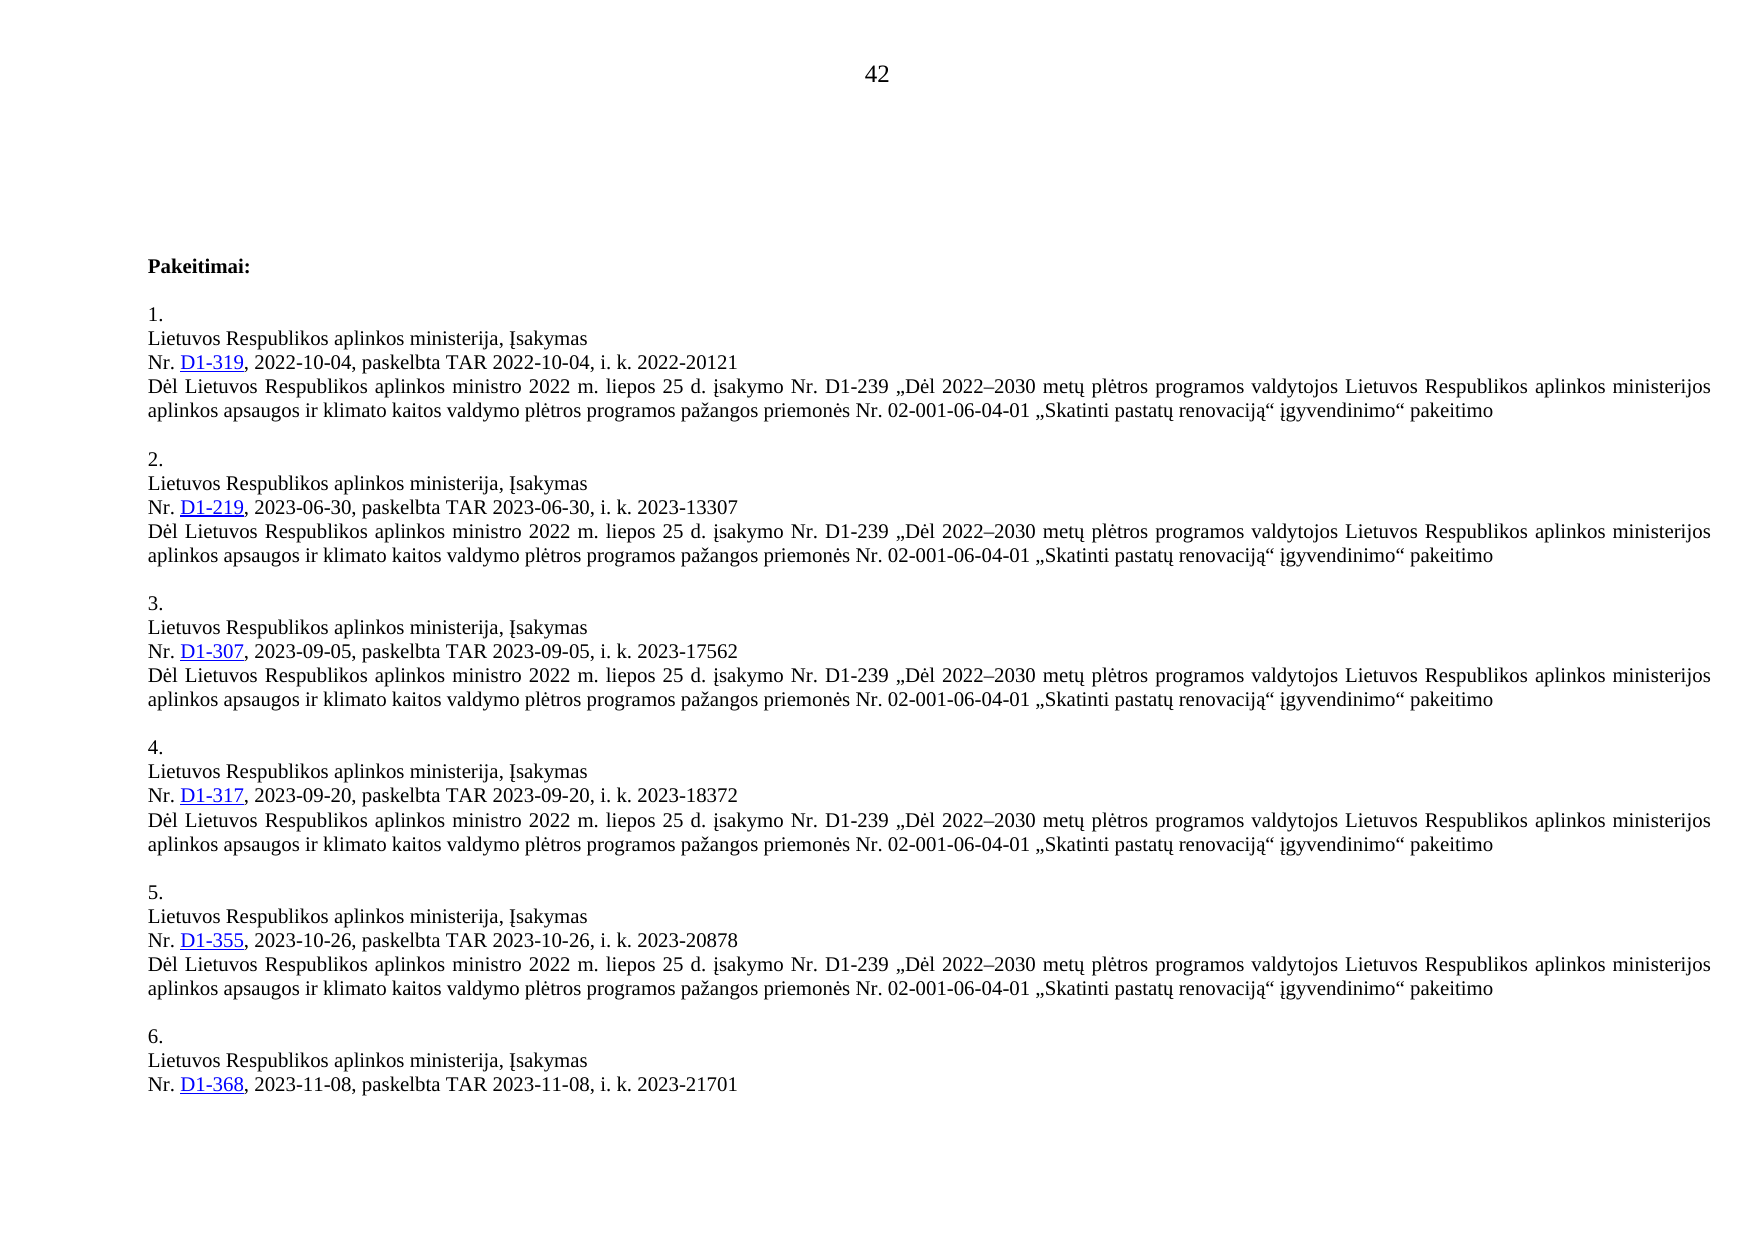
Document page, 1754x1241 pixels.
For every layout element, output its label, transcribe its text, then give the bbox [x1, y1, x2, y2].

text Dėl Lietuvos Respublikos aplinkos ministro 2022 m. liepos 25 d. įsakymo Nr. D1-239 „Dėl 2022–2030 metų plėtros programos valdytojos Lietuvos Respublikos aplinkos ministerijos aplinkos apsaugos ir klimato kaitos valdymo plėtros programos pažangos priemonės Nr. 02-001-06-04-01 „Skatinti pastatų renovaciją“ įgyvendinimo“ pakeitimo [148, 374, 1713, 422]
text Lietuvos Respublikos aplinkos ministerija, Įsakymas [148, 615, 1713, 639]
text Lietuvos Respublikos aplinkos ministerija, Įsakymas [148, 326, 1713, 350]
text Dėl Lietuvos Respublikos aplinkos ministro 2022 m. liepos 25 d. įsakymo Nr. D1-239 „Dėl 2022–2030 metų plėtros programos valdytojos Lietuvos Respublikos aplinkos ministerijos aplinkos apsaugos ir klimato kaitos valdymo plėtros programos pažangos priemonės Nr. 02-001-06-04-01 „Skatinti pastatų renovaciją“ įgyvendinimo“ pakeitimo [148, 952, 1713, 1000]
text Nr. D1-319, 2022-10-04, paskelbta TAR 2022-10-04, i. k. 2022-20121 [148, 350, 1713, 374]
text 4. [148, 735, 1713, 759]
text Nr. D1-317, 2023-09-20, paskelbta TAR 2023-09-20, i. k. 2023-18372 [148, 783, 1713, 807]
text 6. [148, 1024, 1713, 1048]
text Nr. D1-355, 2023-10-26, paskelbta TAR 2023-10-26, i. k. 2023-20878 [148, 928, 1713, 952]
text 3. [148, 591, 1713, 615]
text Lietuvos Respublikos aplinkos ministerija, Įsakymas [148, 759, 1713, 783]
text Dėl Lietuvos Respublikos aplinkos ministro 2022 m. liepos 25 d. įsakymo Nr. D1-239 „Dėl 2022–2030 metų plėtros programos valdytojos Lietuvos Respublikos aplinkos ministerijos aplinkos apsaugos ir klimato kaitos valdymo plėtros programos pažangos priemonės Nr. 02-001-06-04-01 „Skatinti pastatų renovaciją“ įgyvendinimo“ pakeitimo [148, 807, 1713, 856]
text Lietuvos Respublikos aplinkos ministerija, Įsakymas [148, 904, 1713, 928]
text Nr. D1-307, 2023-09-05, paskelbta TAR 2023-09-05, i. k. 2023-17562 [148, 639, 1713, 663]
text Lietuvos Respublikos aplinkos ministerija, Įsakymas [148, 471, 1713, 495]
text Nr. D1-368, 2023-11-08, paskelbta TAR 2023-11-08, i. k. 2023-21701 [148, 1072, 1713, 1096]
text 5. [148, 880, 1713, 904]
text 2. [148, 447, 1713, 471]
text Lietuvos Respublikos aplinkos ministerija, Įsakymas [148, 1048, 1713, 1072]
text Dėl Lietuvos Respublikos aplinkos ministro 2022 m. liepos 25 d. įsakymo Nr. D1-239 „Dėl 2022–2030 metų plėtros programos valdytojos Lietuvos Respublikos aplinkos ministerijos aplinkos apsaugos ir klimato kaitos valdymo plėtros programos pažangos priemonės Nr. 02-001-06-04-01 „Skatinti pastatų renovaciją“ įgyvendinimo“ pakeitimo [148, 519, 1713, 567]
text Nr. D1-219, 2023-06-30, paskelbta TAR 2023-06-30, i. k. 2023-13307 [148, 495, 1713, 519]
text 1. [148, 302, 1713, 326]
text Dėl Lietuvos Respublikos aplinkos ministro 2022 m. liepos 25 d. įsakymo Nr. D1-239 „Dėl 2022–2030 metų plėtros programos valdytojos Lietuvos Respublikos aplinkos ministerijos aplinkos apsaugos ir klimato kaitos valdymo plėtros programos pažangos priemonės Nr. 02-001-06-04-01 „Skatinti pastatų renovaciją“ įgyvendinimo“ pakeitimo [148, 663, 1713, 711]
text Pakeitimai: [148, 254, 1713, 278]
